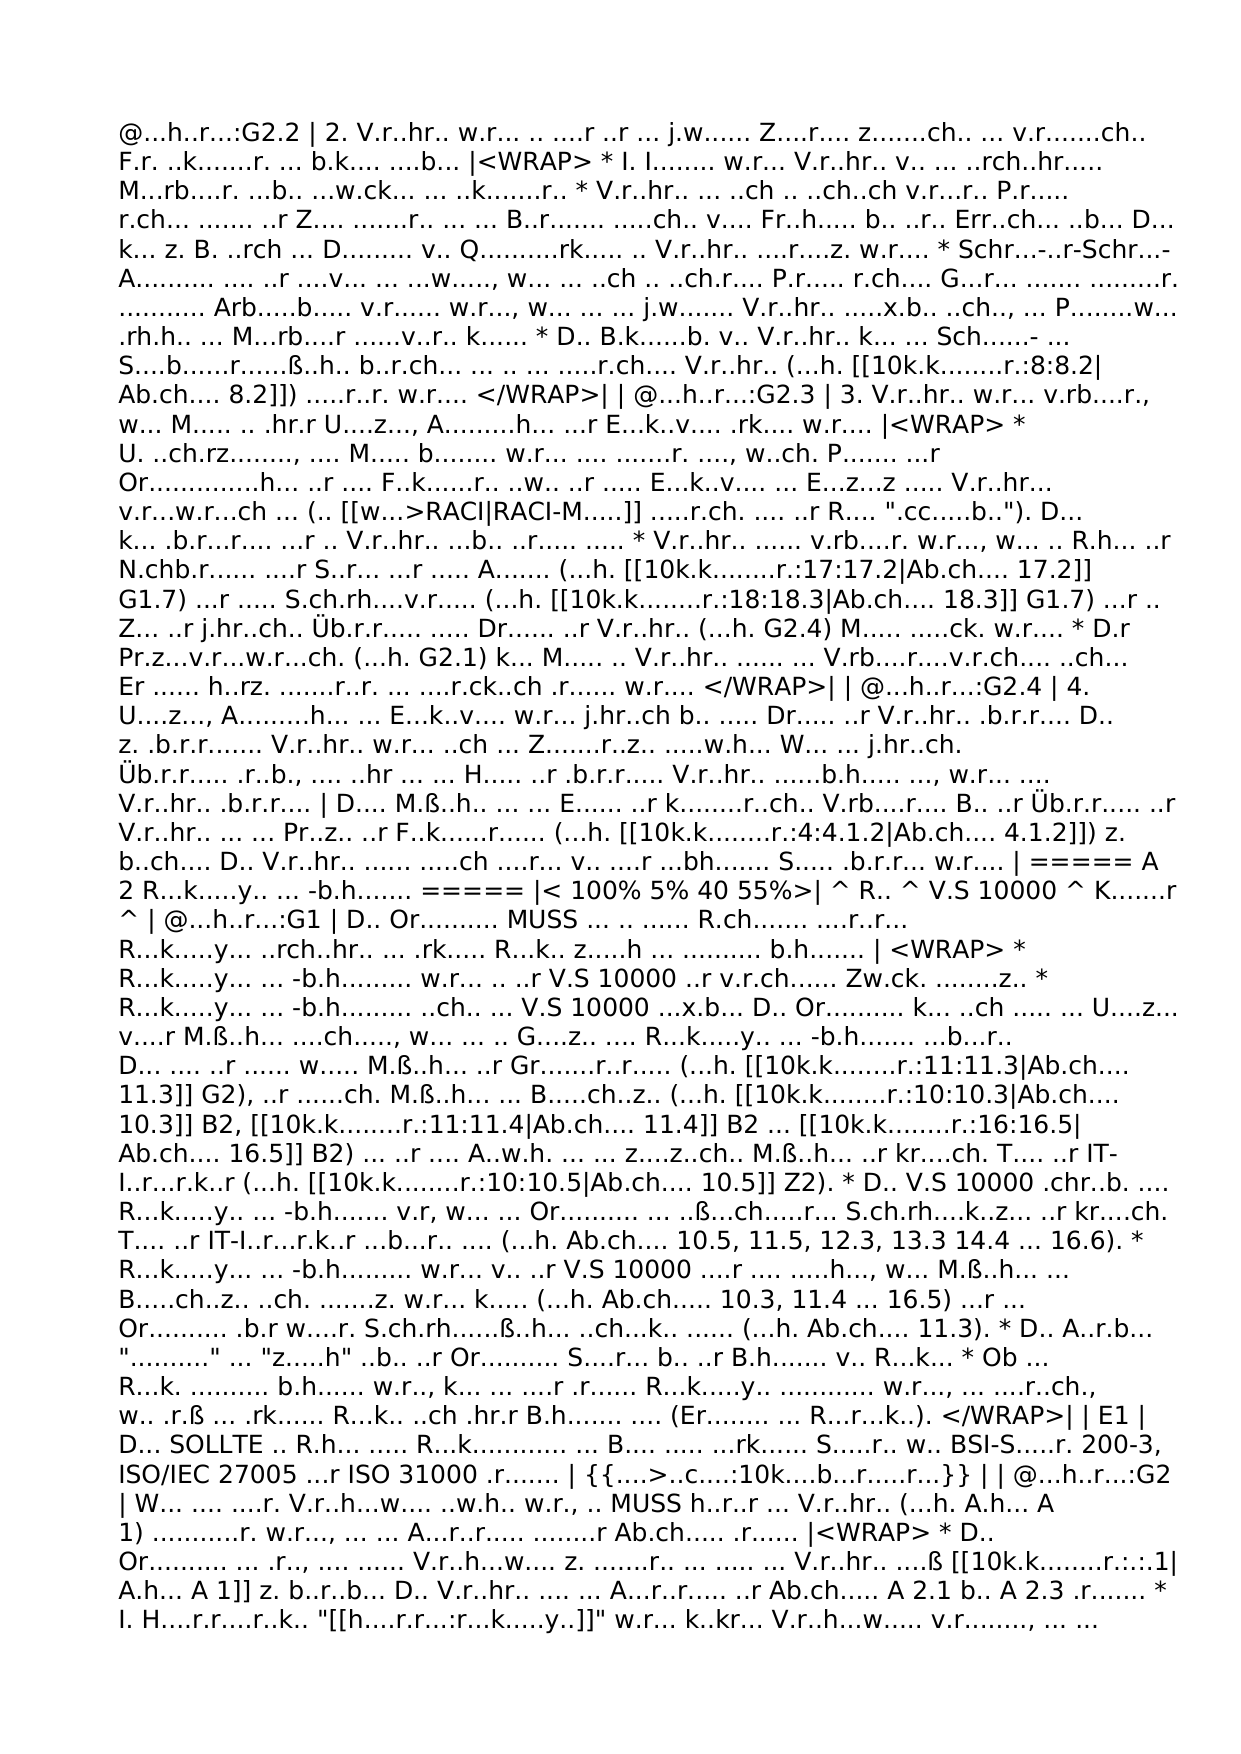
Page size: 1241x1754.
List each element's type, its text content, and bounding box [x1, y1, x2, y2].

text @...h..r...:G2.2 | 2. V.r..hr.. w.r... .. ....r ..r ... j.w...... Z....r.... z.......ch.. ... v.r.......ch.. F.r. ..k.......r. ... b.k.... ....b... |<WRAP> * I. I........ w.r... V.r..hr.. v.. ... ..rch..hr..... M...rb....r. ...b.. ...w.ck... ... ..k.......r.. * V.r..hr.. ... ..ch .. ..ch..ch v.r...r.. P.r..... r.ch... ....... ..r Z.... .......r.. ... ... B..r....... .....ch.. v.... Fr..h..... b.. ..r.. Err..ch... ..b... D... k... z. B. ..rch ... D......... v.. Q..........rk..... .. V.r..hr.. ....r....z. w.r.... * Schr...-..r-Schr...-A.......... .... ..r ....v... ... ...w....., w... ... ..ch .. ..ch.r.... P.r..... r.ch.... G...r... ....... .........r. ........... Arb.....b..... v.r...... w.r..., w... ... ... j.w....... V.r..hr.. .....x.b.. ..ch.., ... P........w... .rh.h.. ... M...rb....r ......v..r.. k...... * D.. B.k......b. v.. V.r..hr.. k... ... Sch......- ... S....b......r......ß..h.. b..r.ch... ... .. ... .....r.ch.... V.r..hr.. (...h. [[10k.k........r.:8:8.2|Ab.ch.... 8.2]]) .....r..r. w.r.... </WRAP>| | @...h..r...:G2.3 | 3. V.r..hr.. w.r... v.rb....r., w... M..... .. .hr.r U....z..., A.........h... ...r E...k..v.... .rk.... w.r.... |<WRAP> * U. ..ch.rz........, .... M..... b........ w.r... .... .......r. ...., w..ch. P....... ...r Or..............h... ..r .... F..k......r.. ..w.. ..r ..... E...k..v.... ... E...z...z ..... V.r..hr... v.r...w.r...ch ... (.. [[w...>RACI|RACI-M.....]] .....r.ch. .... ..r R.... ".cc.....b.."). D... k... .b.r...r.... ...r .. V.r..hr.. ...b.. ..r..... ..... * V.r..hr.. ...... v.rb....r. w.r..., w... .. R.h... ..r N.chb.r...... ....r S..r... ...r ..... A....... (...h. [[10k.k........r.:17:17.2|Ab.ch.... 17.2]] G1.7) ...r ..... S.ch.rh....v.r..... (...h. [[10k.k........r.:18:18.3|Ab.ch.... 18.3]] G1.7) ...r .. Z... ..r j.hr..ch.. Üb.r.r..... ..... Dr...... ..r V.r..hr.. (...h. G2.4) M..... .....ck. w.r.... * D.r Pr.z...v.r...w.r...ch. (...h. G2.1) k... M..... .. V.r..hr.. ...... ... V.rb....r....v.r.ch.... ..ch... Er ...... h..rz. .......r..r. ... ....r.ck..ch .r...... w.r.... </WRAP>| | @...h..r...:G2.4 | 4. U....z..., A.........h... ... E...k..v.... w.r... j.hr..ch b.. ..... Dr..... ..r V.r..hr.. .b.r.r.... D.. z. .b.r.r....... V.r..hr.. w.r... ..ch ... Z.......r..z.. .....w.h... W... ... j.hr..ch. Üb.r.r..... .r..b., .... ..hr ... ... H..... ..r .b.r.r..... V.r..hr.. ......b.h..... ..., w.r... .... V.r..hr.. .b.r.r.... | D.... M.ß..h.. ... ... E...... ..r k........r..ch.. V.rb....r.... B.. ..r Üb.r.r..... ..r V.r..hr.. ... ... Pr..z.. ..r F..k......r...... (...h. [[10k.k........r.:4:4.1.2|Ab.ch.... 4.1.2]]) z. b..ch.... D.. V.r..hr.. ...... .....ch ....r... v.. ....r ...bh....... S..... .b.r.r... w.r.... | ===== A 2 R...k.....y.. ... -b.h....... ===== |< 100% 5% 40 55%>| ^ R.. ^ V.S 10000 ^ K.......r ^ | @...h..r...:G1 | D.. Or.......... MUSS ... .. ...... R.ch....... ....r..r... R...k.....y... ..rch..hr.. ... .rk..... R...k.. z.....h ... .......... b.h....... | <WRAP> * R...k.....y... ... -b.h......... w.r... .. ..r V.S 10000 ..r v.r.ch...... Zw.ck. ........z.. * R...k.....y... ... -b.h......... ..ch.. ... V.S 10000 ...x.b... D.. Or.......... k... ..ch ..... ... U....z... v....r M.ß..h... ....ch....., w... ... .. G....z.. .... R...k.....y.. ... -b.h....... ...b...r.. D... .... ..r ...... w..... M.ß..h... ..r Gr.......r..r..... (...h. [[10k.k........r.:11:11.3|Ab.ch.... 11.3]] G2), ..r ......ch. M.ß..h... ... B.....ch..z.. (...h. [[10k.k........r.:10:10.3|Ab.ch.... 10.3]] B2, [[10k.k........r.:11:11.4|Ab.ch.... 11.4]] B2 ... [[10k.k........r.:16:16.5|Ab.ch.... 16.5]] B2) ... ..r .... A..w.h. ... ... z....z..ch.. M.ß..h... ..r kr....ch. T.... ..r IT-I..r...r.k..r (...h. [[10k.k........r.:10:10.5|Ab.ch.... 10.5]] Z2). * D.. V.S 10000 .chr..b. .... R...k.....y.. ... -b.h....... v.r, w... ... Or.......... ... ..ß...ch.....r... S.ch.rh....k..z... ..r kr....ch. T.... ..r IT-I..r...r.k..r ...b...r.. .... (...h. Ab.ch.... 10.5, 11.5, 12.3, 13.3 14.4 ... 16.6). * R...k.....y... ... -b.h......... w.r... v.. ..r V.S 10000 ....r .... .....h..., w... M.ß..h... ... B.....ch..z.. ..ch. .......z. w.r... k..... (...h. Ab.ch..... 10.3, 11.4 ... 16.5) ...r ... Or.......... .b.r w....r. S.ch.rh......ß..h... ..ch...k.. ...... (...h. Ab.ch.... 11.3). * D.. A..r.b... ".........." ... "z.....h" ..b.. ..r Or.......... S....r... b.. ..r B.h....... v.. R...k... * Ob ... R...k. .......... b.h...... w.r.., k... ... ....r .r...... R...k.....y.. ............ w.r..., ... ....r..ch., w.. .r.ß ... .rk...... R...k.. ..ch .hr.r B.h....... .... (Er........ ... R...r...k..). </WRAP>| | E1 | D... SOLLTE .. R.h... ..... R...k............ ... B.... ..... ...rk...... S.....r.. w.. BSI-S.....r. 200-3, ISO/IEC 27005 ...r ISO 31000 .r....... | {{....>..c....:10k....b...r.....r...}} | | @...h..r...:G2 | W... .... ....r. V.r..h...w.... ..w.h.. w.r., .. MUSS h..r..r ... V.r..hr.. (...h. A.h... A 1) ...........r. w.r..., ... ... A...r..r..... ........r Ab.ch..... .r...... |<WRAP> * D.. Or.......... ... .r.., .... ...... V.r..h...w.... z. .......r.. ... ..... ... V.r..hr.. ....ß [[10k.k........r.:.:.1|A.h... A 1]] z. b..r..b... D.. V.r..hr.. .... ... A...r..r..... ..r Ab.ch..... A 2.1 b.. A 2.3 .r....... * I. H....r.r....r..k.. "[[h....r.r...:r...k.....y..]]" w.r... k..kr... V.r..h...w..... v.r........, ... ... [118, 118, 1181, 1635]
